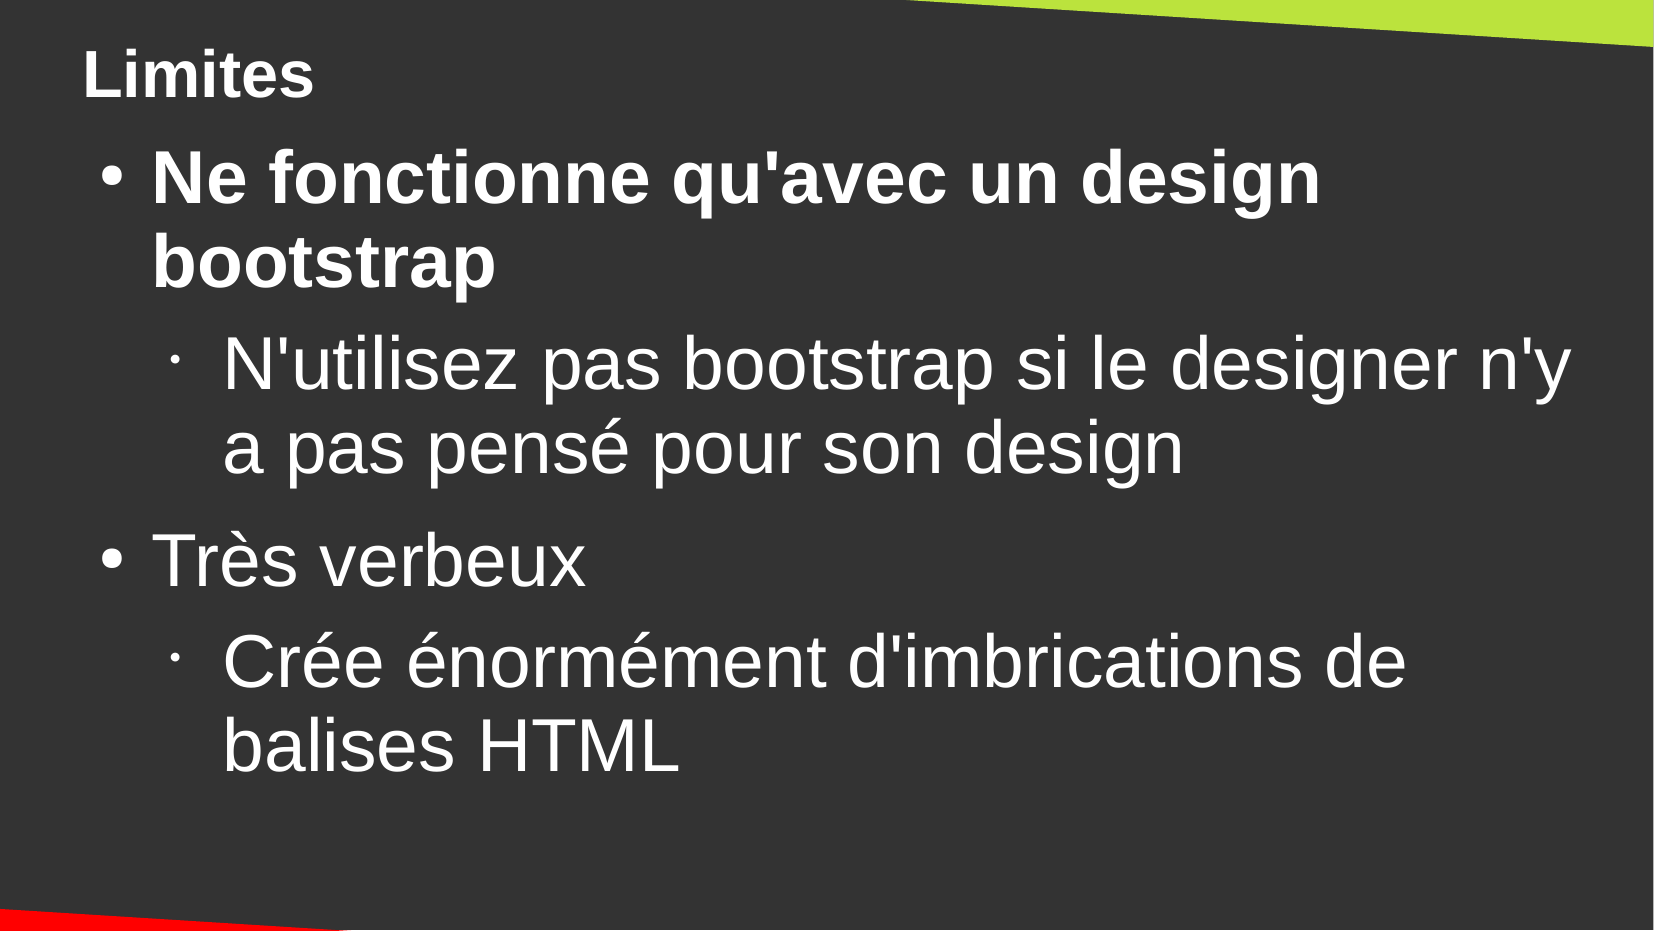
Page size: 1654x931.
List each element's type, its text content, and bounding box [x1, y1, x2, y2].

text_box [906, 0, 1654, 47]
text_box [0, 908, 352, 931]
title Limites [82, 37, 1571, 114]
list Ne fonctionne qu'avec un design bootstrap N'utilisez pas bootstrap si le designer n'y a pas pensé pour son design Très verbeux Crée énormément d'imbrications de balises HTML [80, 135, 1620, 827]
